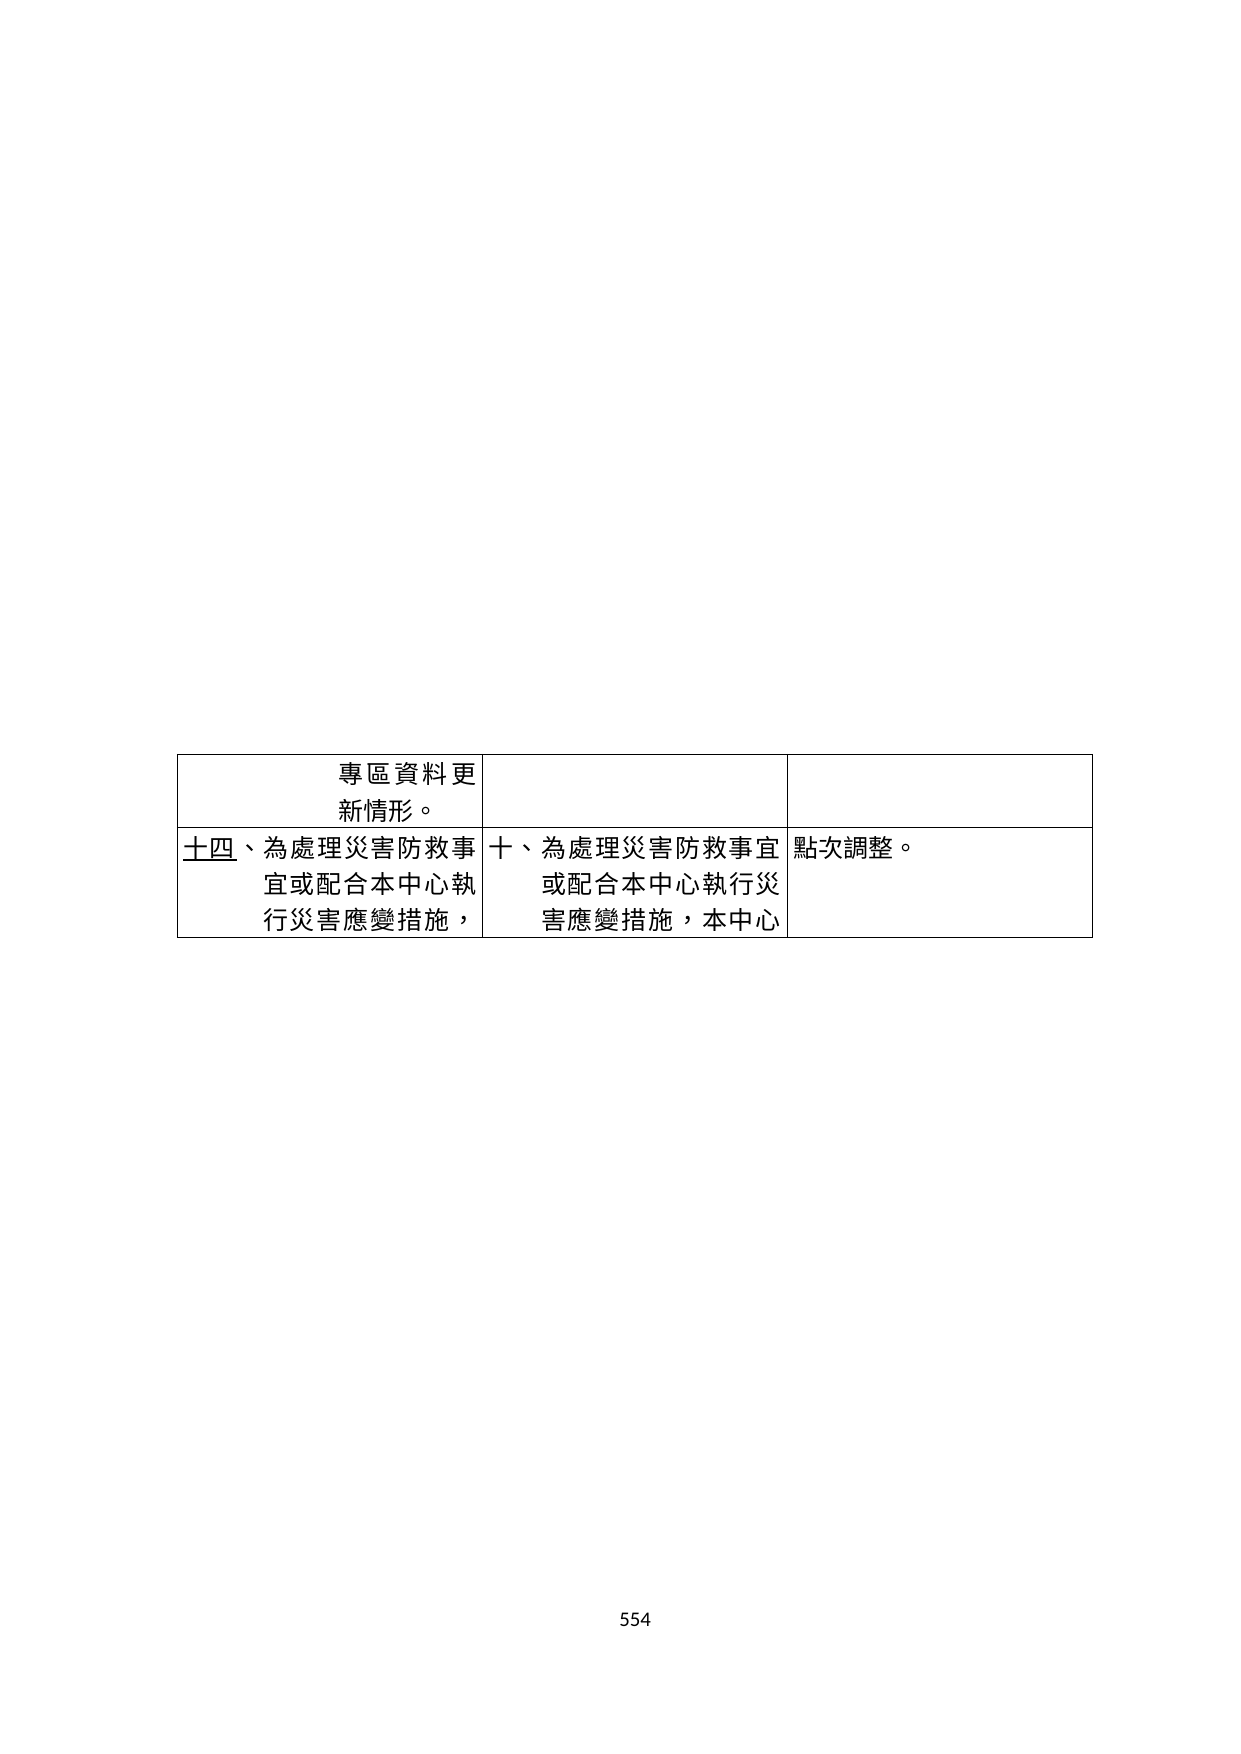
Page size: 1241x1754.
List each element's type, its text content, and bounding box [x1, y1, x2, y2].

table_cell 點次調整。 [788, 828, 1092, 937]
table_cell [788, 755, 1092, 827]
table_cell 十四、為處理災害防救事宜或配合本中心執行災害應變措施， [178, 828, 482, 937]
table_cell 十、為處理災害防救事宜或配合本中心執行災害應變措施，本中心 [483, 828, 787, 937]
table_cell [483, 755, 787, 827]
table_cell 專區資料更新情形。 [178, 755, 482, 827]
